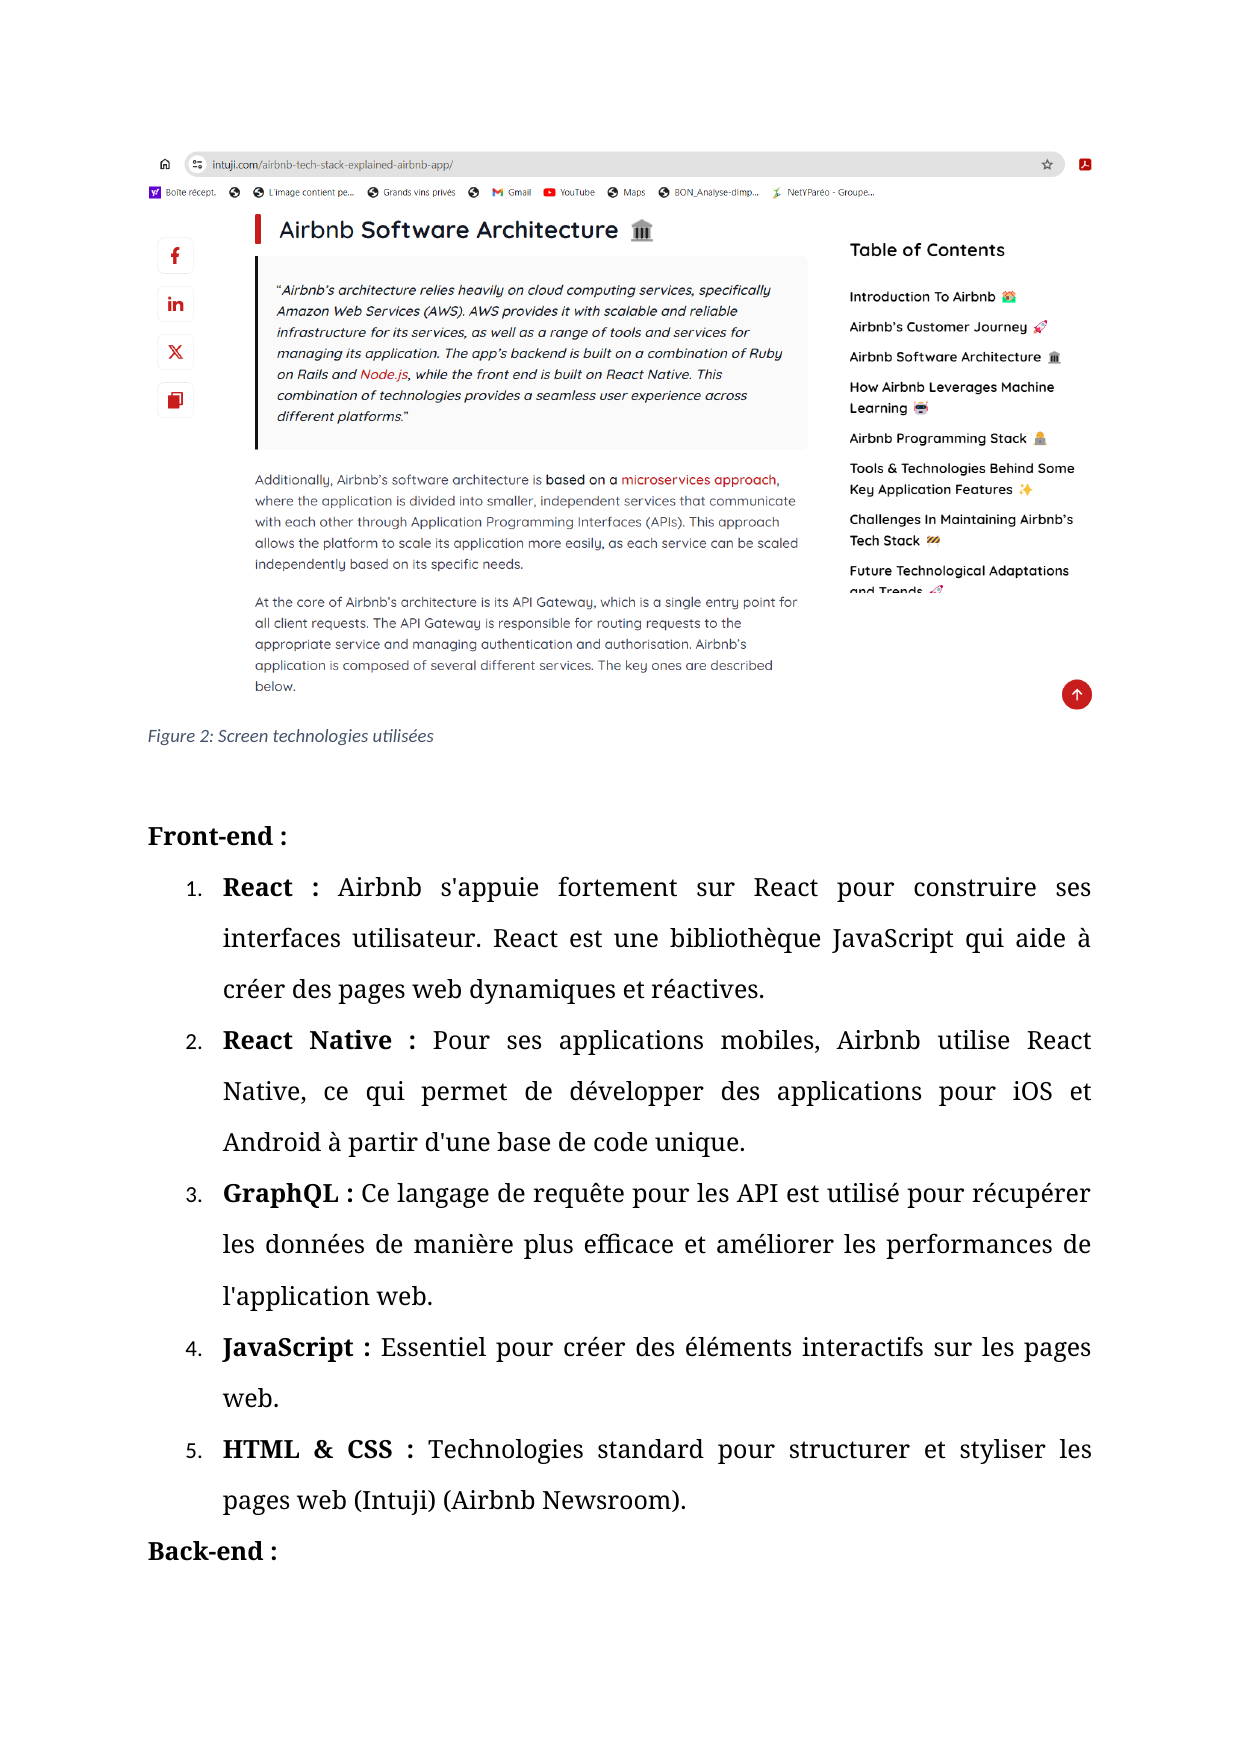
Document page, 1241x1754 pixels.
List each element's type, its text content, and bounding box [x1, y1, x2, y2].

text Back-end : [148, 1533, 1093, 1567]
list React Native : Pour ses applications mobiles, Airbnb utilise React Native, ce qui permet de développer des applications pour iOS et Android à partir d'une base de code unique. [185, 1023, 1093, 1159]
text Front-end : [148, 819, 1093, 853]
list GraphQL : Ce langage de requête pour les API est utilisé pour récupérer les données de manière plus efficace et améliorer les performances de l'application web. [185, 1176, 1093, 1312]
text Figure 2: Screen technologies utilisées [148, 724, 1093, 747]
list React : Airbnb s'appuie fortement sur React pour construire ses interfaces utilisateur. React est une bibliothèque JavaScript qui aide à créer des pages web dynamiques et réactives. [185, 870, 1093, 1006]
list HTML & CSS : Technologies standard pour structurer et styliser les pages web​ (Intuji)​​ (Airbnb Newsroom)​. [185, 1431, 1093, 1516]
list JavaScript : Essentiel pour créer des éléments interactifs sur les pages web. [185, 1329, 1093, 1414]
